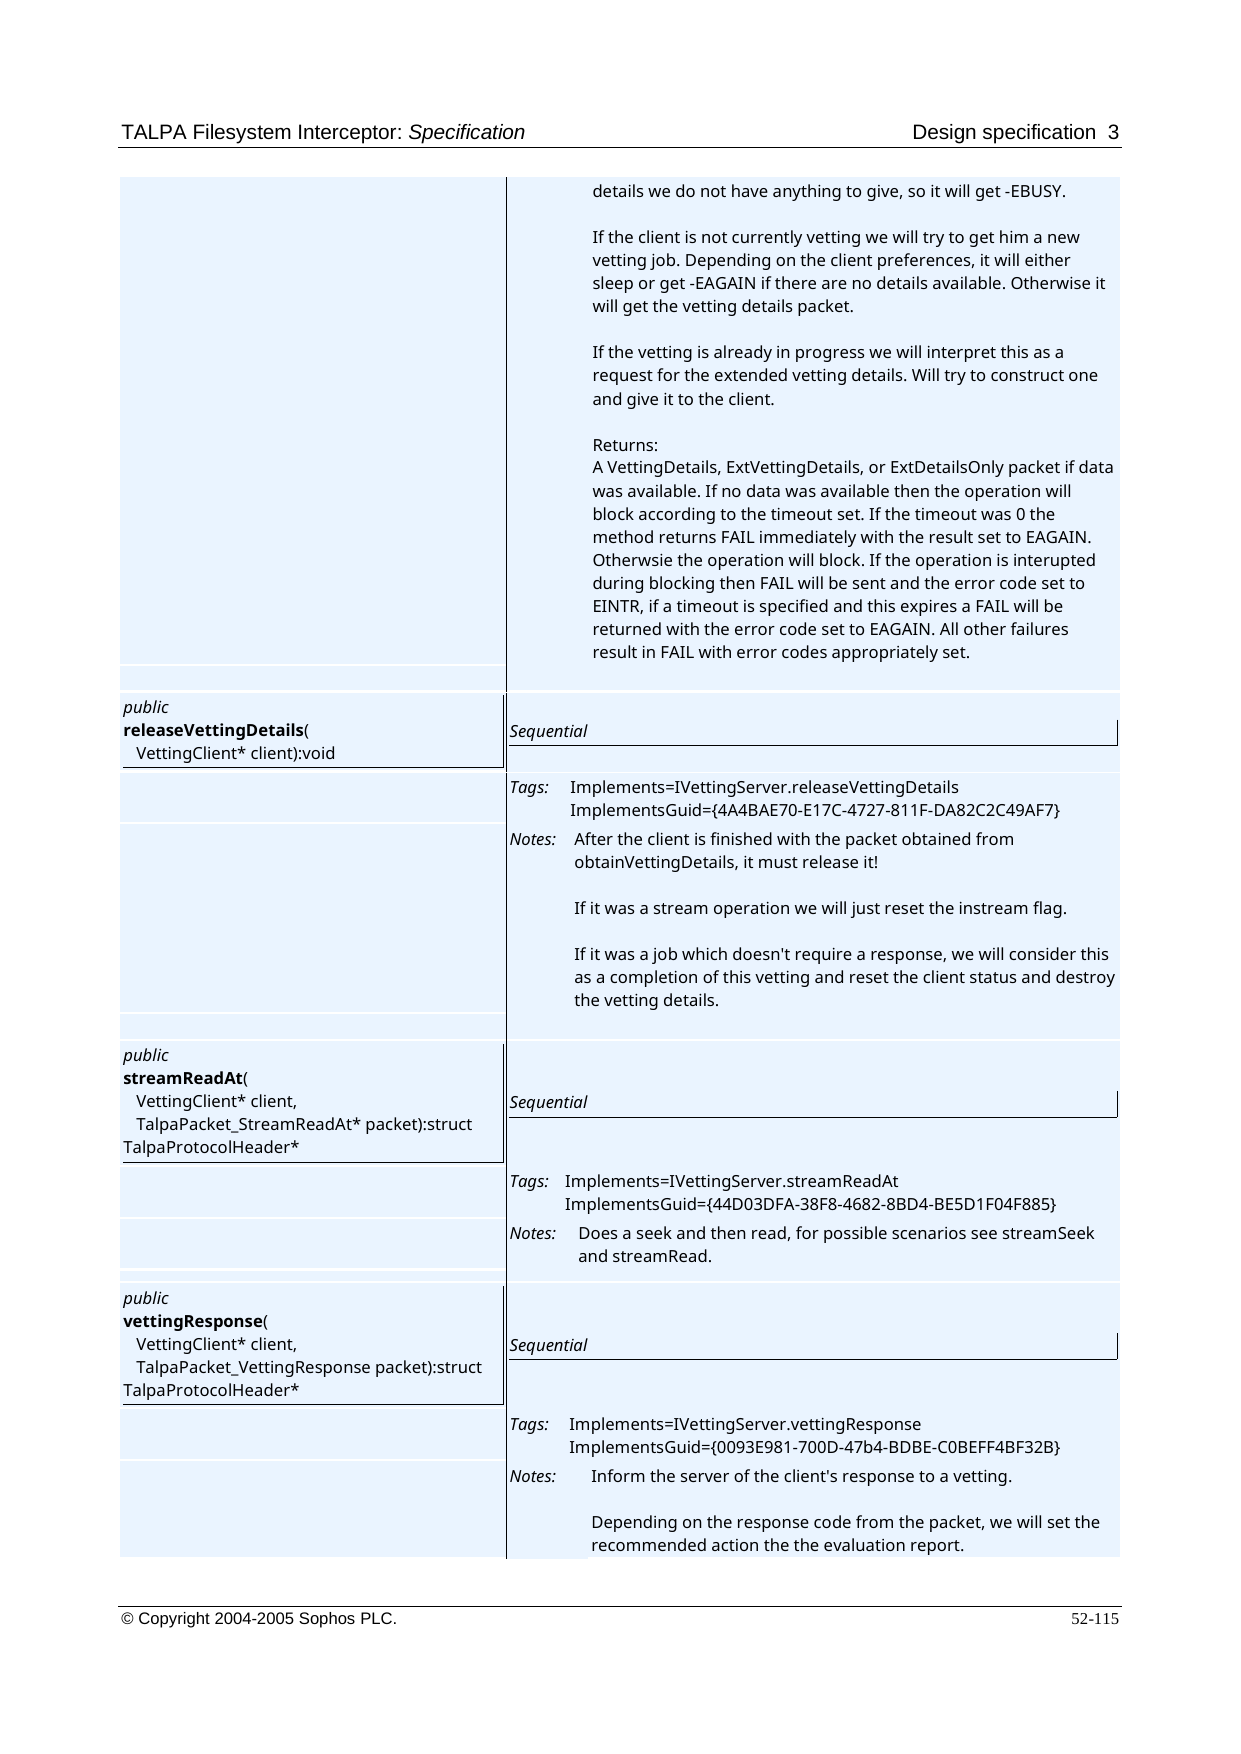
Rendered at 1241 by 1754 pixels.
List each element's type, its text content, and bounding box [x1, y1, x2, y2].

table_header [120, 773, 506, 822]
table_header After the client is finished with the packet obtained from obtainVettingDetails, it must release it! If it was a stream operation we will just reset the instream flag. If it was a job which doesn't require a response, we will consider this as a completion of this vetting and reset the client status and destroy the vetting details. [571, 824, 1120, 1014]
table_header [120, 824, 506, 1012]
table_header [507, 177, 589, 666]
table_header Implements=IVettingServer.streamReadAt ImplementsGuid={44D03DFA-38F8-4682-8BD4-BE5D1F04F885} [562, 1167, 1091, 1219]
table_header [1104, 773, 1120, 824]
table_header Inform the server of the client's response to a vetting. Depending on the response code from the packet, we will set the recommended action the the evaluation report. [588, 1461, 1120, 1557]
table_header [120, 177, 506, 664]
table_cell [120, 666, 506, 690]
table_cell Notes: [507, 1219, 575, 1271]
table_cell [507, 666, 1120, 690]
table_cell public streamReadAt( VettingClient* client, TalpaPacket_StreamReadAt* packet):struct TalpaProtocolHeader* [120, 1041, 506, 1165]
table_cell [120, 1014, 506, 1039]
table_header Notes: [507, 1461, 588, 1559]
table_cell Sequential [507, 1283, 1120, 1409]
table_header details we do not have anything to give, so it will get -EBUSY. If the client is not currently vetting we will try to get him a new vetting job. Depending on the client preferences, it will either sleep or get -EAGAIN if there are no details available. Otherwise it will get the vetting details packet. If the vetting is already in progress we will interpret this as a request for the extended vetting details. Will try to construct one and give it to the client. Returns: A VettingDetails, ExtVettingDetails, or ExtDetailsOnly packet if data was available. If no data was available then the operation will block according to the timeout set. If the timeout was 0 the method returns FAIL immediately with the result set to EAGAIN. Otherwsie the operation will block. If the operation is interupted during blocking then FAIL will be sent and the error code set to EINTR, if a timeout is specified and this expires a FAIL will be returned with the error code set to EAGAIN. All other failures result in FAIL with error codes appropriately set. [589, 177, 1120, 666]
table_cell [1104, 1219, 1120, 1271]
table_header Tags: [507, 1409, 566, 1461]
table_header [120, 1167, 506, 1217]
table_header Tags: [507, 1167, 562, 1219]
table_header Implements=IVettingServer.vettingResponse ImplementsGuid={0093E981-700D-47b4-BDBE-C0BEFF4BF32B} [566, 1409, 1108, 1461]
table_header [120, 1271, 506, 1281]
table_cell public vettingResponse( VettingClient* client, TalpaPacket_VettingResponse packet):struct TalpaProtocolHeader* [120, 1283, 506, 1407]
table_header [120, 1461, 506, 1557]
table_header [1108, 1409, 1120, 1461]
table_cell public releaseVettingDetails( VettingClient* client):void [120, 693, 506, 770]
table_header [507, 1271, 1120, 1281]
table_header Implements=IVettingServer.releaseVettingDetails ImplementsGuid={4A4BAE70-E17C-4727-811F-DA82C2C49AF7} [567, 773, 1104, 824]
table_header Notes: [507, 824, 571, 1014]
table_cell Does a seek and then read, for possible scenarios see streamSeek and streamRead. [575, 1219, 1104, 1271]
table_cell Sequential [507, 1041, 1120, 1167]
table_header [120, 1409, 506, 1459]
table_cell [120, 1219, 506, 1268]
table_header Tags: [507, 773, 567, 824]
table_header [1091, 1167, 1120, 1219]
table_cell [507, 1014, 1120, 1039]
table_cell Sequential [507, 693, 1120, 772]
